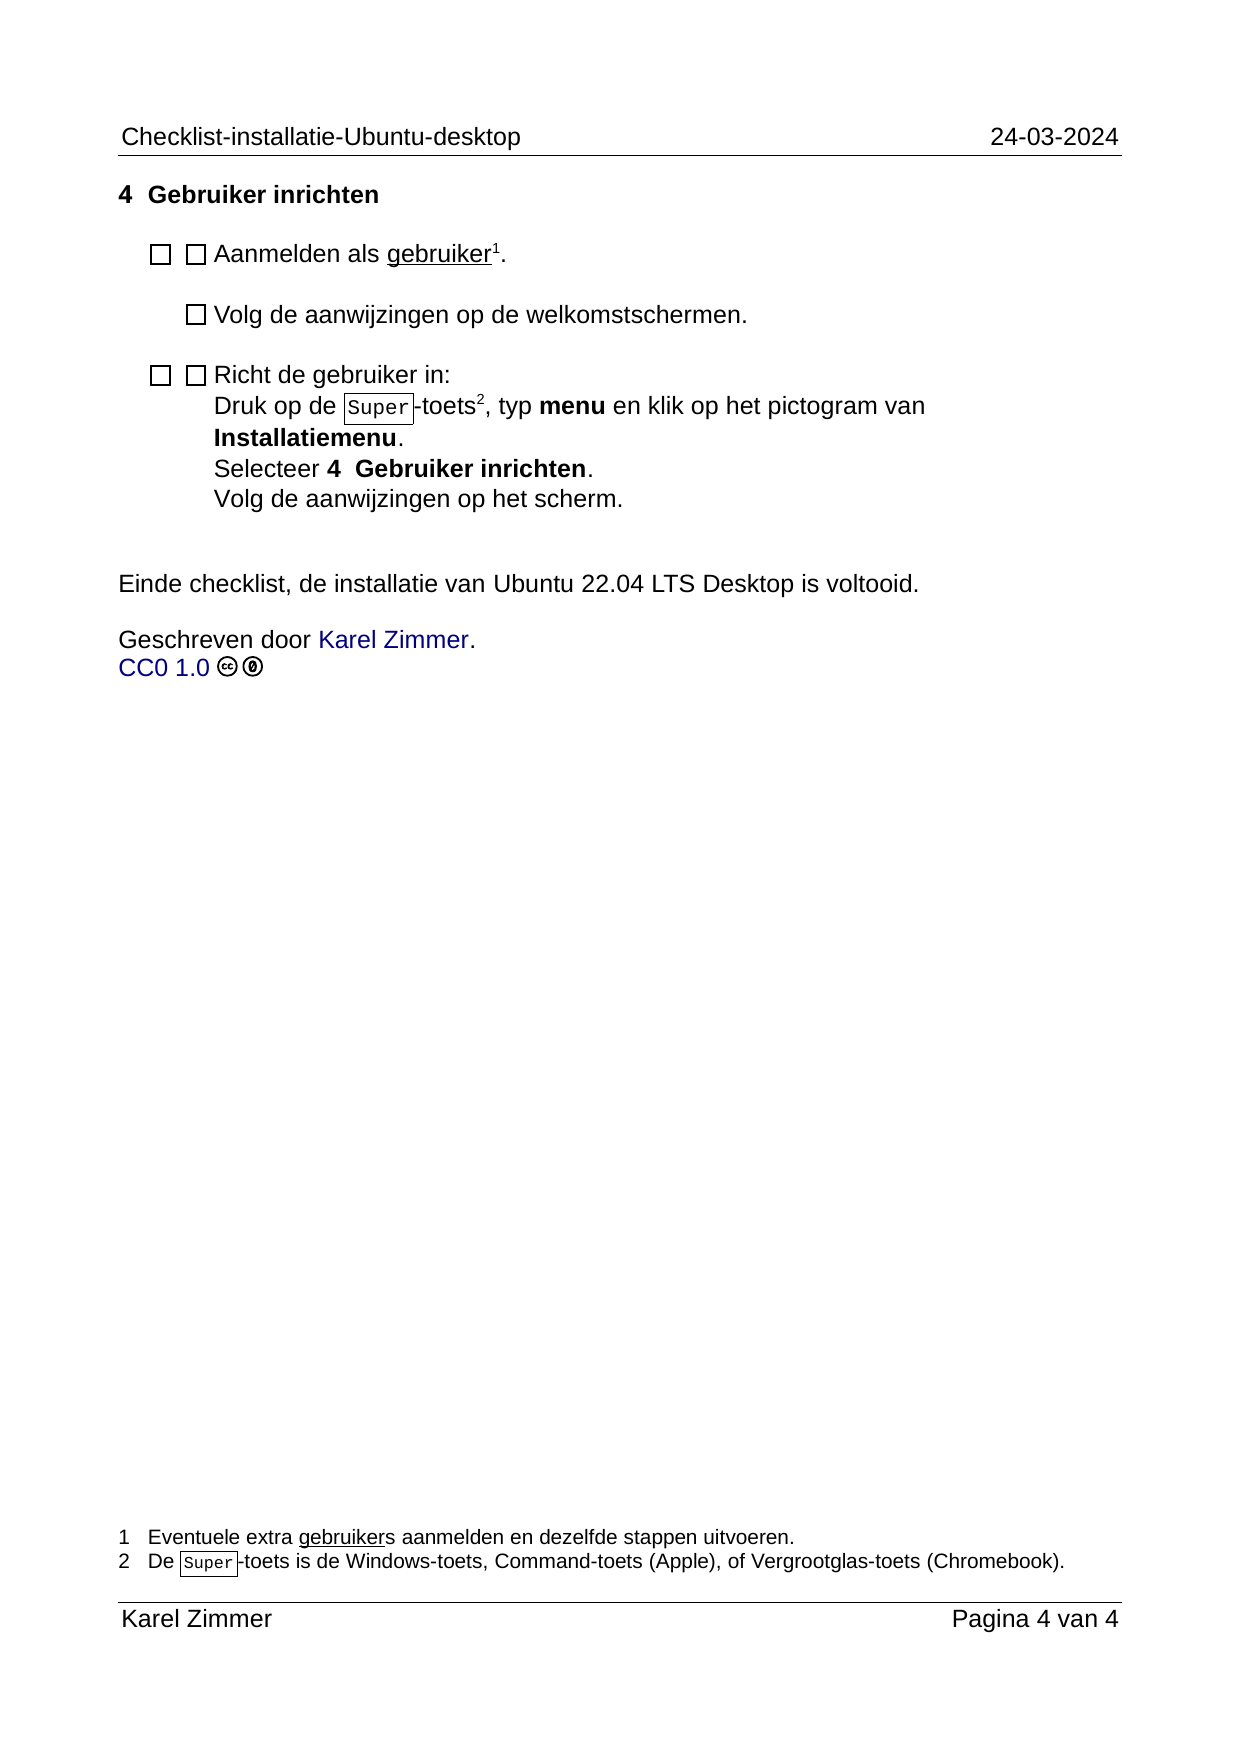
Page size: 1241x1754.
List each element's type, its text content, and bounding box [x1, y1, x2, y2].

table_header [177, 239, 213, 269]
table_cell [142, 330, 177, 360]
text Geschreven door Karel Zimmer. [118, 626, 1122, 654]
table_cell [177, 484, 213, 514]
table_cell Richt de gebruiker in: [213, 360, 1122, 391]
table_cell [142, 454, 177, 484]
table_cell Druk op de Super-toets, typ menu en klik op het pictogram van Installatiemenu. [213, 391, 1122, 453]
table_cell Volg de aanwijzingen op de welkomstschermen. [213, 300, 1122, 330]
table_cell [142, 391, 177, 453]
table_cell [118, 391, 142, 453]
table_cell [118, 269, 142, 300]
table_cell [118, 300, 142, 330]
table_cell [177, 269, 213, 300]
table_cell [177, 300, 213, 330]
table_cell [142, 269, 177, 300]
table_cell [118, 360, 142, 391]
table_cell [142, 484, 177, 514]
table_cell [177, 330, 213, 360]
table_cell [142, 300, 177, 330]
table_cell [118, 484, 142, 514]
list Gebruiker inrichten [118, 177, 1122, 211]
text Einde checklist, de installatie van Ubuntu 22.04 LTS Desktop is voltooid. [118, 570, 1122, 598]
table_cell Selecteer 4 Gebruiker inrichten. [213, 454, 1122, 484]
table_header [118, 239, 142, 269]
table_cell Volg de aanwijzingen op het scherm. [213, 484, 1122, 514]
table_cell [177, 454, 213, 484]
table_cell [118, 454, 142, 484]
text CC0 1.0 [118, 654, 1122, 682]
table_cell [118, 330, 142, 360]
table_cell [213, 269, 1122, 300]
table_header [142, 239, 177, 269]
table_cell [177, 391, 213, 453]
table_cell [213, 330, 1122, 360]
table_header Aanmelden als gebruiker. [213, 239, 1122, 269]
table_cell [177, 360, 213, 391]
table_cell [142, 360, 177, 391]
